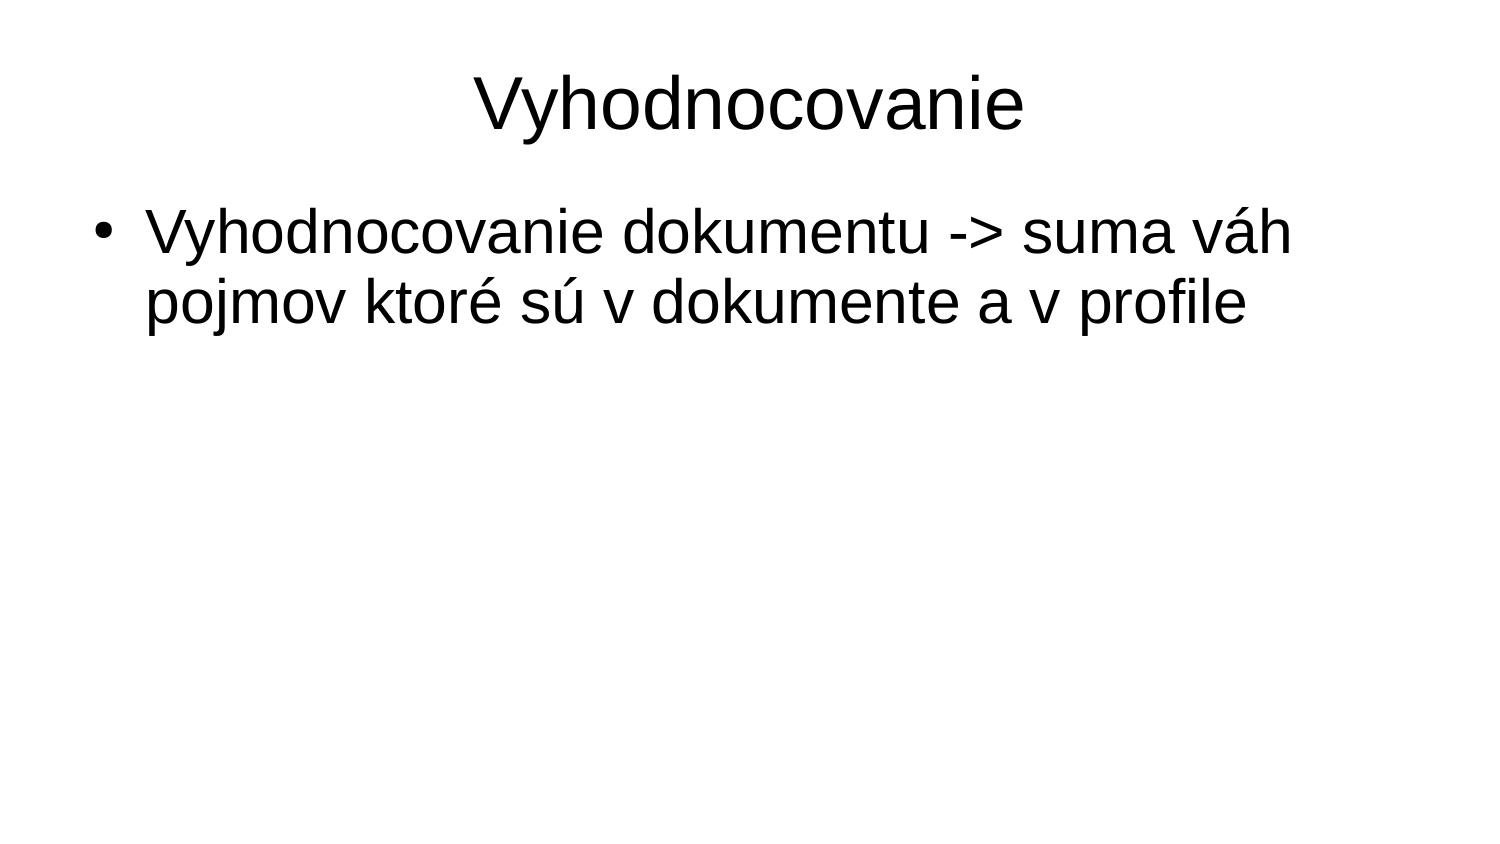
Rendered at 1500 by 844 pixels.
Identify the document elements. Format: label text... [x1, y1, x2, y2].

list Vyhodnocovanie dokumentu -> suma váh pojmov ktoré sú v dokumente a v profile [75, 196, 1425, 808]
title Vyhodnocovanie [75, 33, 1425, 175]
